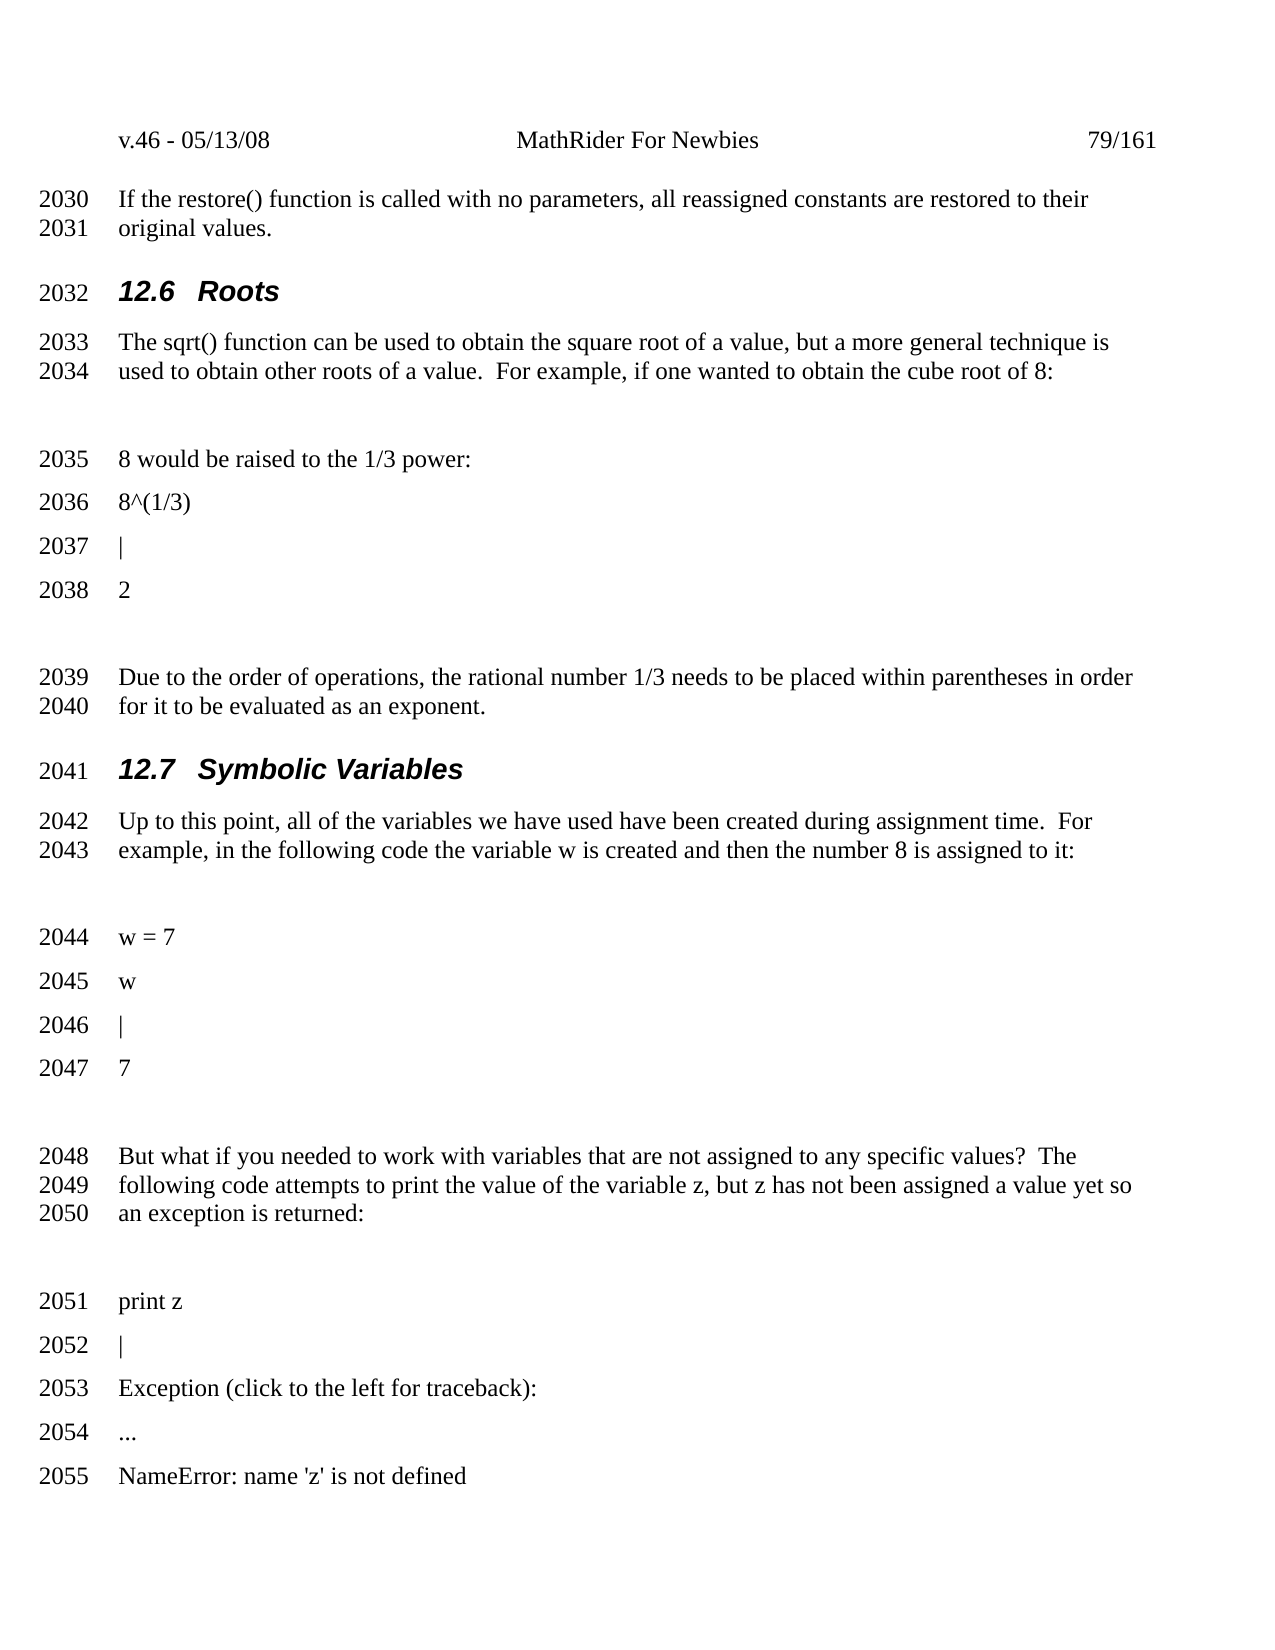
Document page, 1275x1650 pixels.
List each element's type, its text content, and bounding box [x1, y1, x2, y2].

subtitle Symbolic Variables [118, 752, 1157, 786]
text 8^(1/3) [118, 487, 1157, 516]
text w = 7 [118, 922, 1157, 951]
text print z [118, 1286, 1157, 1315]
text | [118, 1010, 1157, 1038]
text w [118, 966, 1157, 995]
subtitle Roots [118, 274, 1157, 307]
text Due to the order of operations, the rational number 1/3 needs to be placed within parentheses in order for it to be evaluated as an exponent. [118, 662, 1157, 720]
text 8 would be raised to the 1/3 power: [118, 444, 1157, 472]
text But what if you needed to work with variables that are not assigned to any specific values? The following code attempts to print the value of the variable z, but z has not been assigned a value yet so an exception is returned: [118, 1141, 1157, 1227]
text The sqrt() function can be used to obtain the square root of a value, but a more general technique is used to obtain other roots of a value. For example, if one wanted to obtain the cube root of 8: [118, 327, 1157, 385]
text | [118, 1330, 1157, 1358]
text | [118, 531, 1157, 560]
text 7 [118, 1053, 1157, 1082]
text NameError: name 'z' is not defined [118, 1461, 1157, 1490]
text 2 [118, 575, 1157, 604]
text Exception (click to the left for traceback): [118, 1373, 1157, 1402]
text ... [118, 1417, 1157, 1446]
text Up to this point, all of the variables we have used have been created during assignment time. For example, in the following code the variable w is created and then the number 8 is assigned to it: [118, 806, 1157, 863]
text If the restore() function is called with no parameters, all reassigned constants are restored to their original values. [118, 184, 1157, 241]
